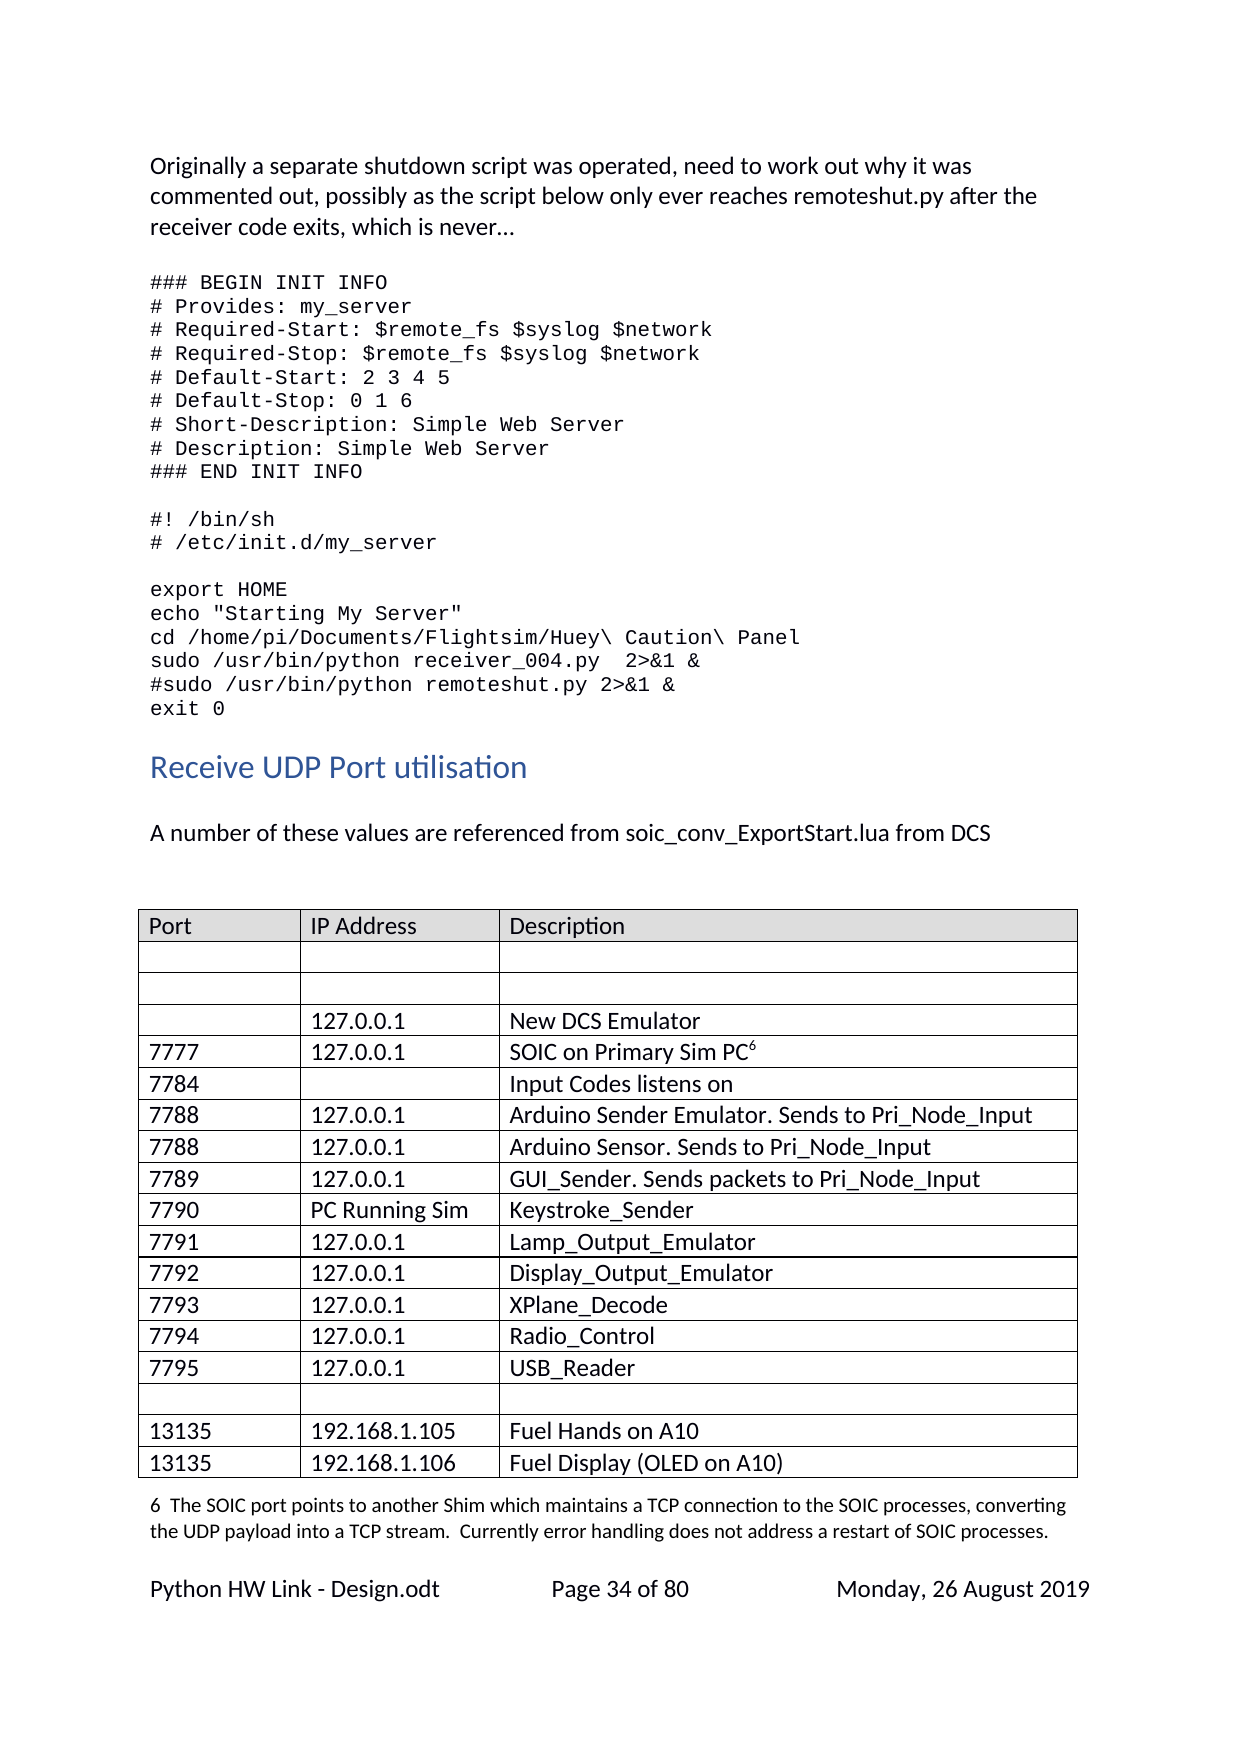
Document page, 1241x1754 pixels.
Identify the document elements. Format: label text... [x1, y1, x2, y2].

text # Default-Stop: 0 1 6 [150, 390, 1090, 414]
text # Default-Start: 2 3 4 5 [150, 367, 1090, 390]
table_cell GUI_Sender. Sends packets to Pri_Node_Input [500, 1163, 1077, 1193]
table_cell Lamp_Output_Emulator [500, 1226, 1077, 1256]
text # Required-Stop: $remote_fs $syslog $network [150, 343, 1090, 367]
table_cell [301, 1068, 499, 1098]
table_cell 127.0.0.1 [301, 1100, 499, 1130]
table_cell 127.0.0.1 [301, 1258, 499, 1288]
table_cell 7794 [139, 1321, 300, 1351]
table_cell 127.0.0.1 [301, 1321, 499, 1351]
table_cell [139, 942, 300, 972]
table_cell 192.168.1.106 [301, 1447, 499, 1477]
text # Short-Description: Simple Web Server [150, 414, 1090, 438]
table_header IP Address [301, 910, 499, 941]
table_cell Arduino Sender Emulator. Sends to Pri_Node_Input [500, 1100, 1077, 1130]
text sudo /usr/bin/python receiver_004.py 2>&1 & [150, 650, 1090, 674]
table_cell [139, 1005, 300, 1035]
text #! /bin/sh [150, 508, 1090, 532]
text exit 0 [150, 698, 1090, 721]
table_cell 7791 [139, 1226, 300, 1256]
table_cell Keystroke_Sender [500, 1194, 1077, 1225]
table_cell Arduino Sensor. Sends to Pri_Node_Input [500, 1131, 1077, 1162]
table_cell 13135 [139, 1415, 300, 1446]
table_cell 7793 [139, 1289, 300, 1319]
table_cell [301, 1384, 499, 1414]
table_cell 7795 [139, 1352, 300, 1383]
table_cell Fuel Display (OLED on A10) [500, 1447, 1077, 1477]
table_cell New DCS Emulator [500, 1005, 1077, 1035]
table_cell XPlane_Decode [500, 1289, 1077, 1319]
table_cell 7784 [139, 1068, 300, 1098]
table_cell 127.0.0.1 [301, 1226, 499, 1256]
table_cell Radio_Control [500, 1321, 1077, 1351]
table_cell [139, 973, 300, 1004]
table_cell [139, 1384, 300, 1414]
text # Required-Start: $remote_fs $syslog $network [150, 319, 1090, 343]
table_cell 127.0.0.1 [301, 1131, 499, 1162]
table_cell USB_Reader [500, 1352, 1077, 1383]
text echo "Starting My Server" [150, 603, 1090, 627]
table_cell Fuel Hands on A10 [500, 1415, 1077, 1446]
table_cell Input Codes listens on [500, 1068, 1077, 1098]
table_cell SOIC on Primary Sim PC [500, 1036, 1077, 1067]
text #sudo /usr/bin/python remoteshut.py 2>&1 & [150, 674, 1090, 698]
table_cell 7777 [139, 1036, 300, 1067]
table_cell 7790 [139, 1194, 300, 1225]
table_cell 7792 [139, 1258, 300, 1288]
table_cell 7788 [139, 1100, 300, 1130]
text # Provides: my_server [150, 296, 1090, 319]
table_header Description [500, 910, 1077, 941]
table_cell 127.0.0.1 [301, 1352, 499, 1383]
table_cell [500, 1384, 1077, 1414]
text ### END INIT INFO [150, 461, 1090, 485]
table_cell [500, 973, 1077, 1004]
table_cell 7789 [139, 1163, 300, 1193]
table_cell PC Running Sim [301, 1194, 499, 1225]
subtitle Receive UDP Port utilisation [150, 746, 1090, 787]
table_cell 127.0.0.1 [301, 1289, 499, 1319]
text # /etc/init.d/my_server [150, 532, 1090, 556]
text # Description: Simple Web Server [150, 438, 1090, 461]
table_cell 127.0.0.1 [301, 1005, 499, 1035]
text ### BEGIN INIT INFO [150, 272, 1090, 296]
table_cell 127.0.0.1 [301, 1163, 499, 1193]
text Originally a separate shutdown script was operated, need to work out why it was commented out, possibly as the script below only ever reaches remoteshut.py after the receiver code exits, which is never… [150, 150, 1090, 242]
table_cell 13135 [139, 1447, 300, 1477]
table_cell 7788 [139, 1131, 300, 1162]
text A number of these values are referenced from soic_conv_ExportStart.lua from DCS [150, 818, 1090, 848]
table_cell [500, 942, 1077, 972]
table_header Port [139, 910, 300, 941]
table_cell 192.168.1.105 [301, 1415, 499, 1446]
table_cell Display_Output_Emulator [500, 1258, 1077, 1288]
table_cell [301, 973, 499, 1004]
text export HOME [150, 579, 1090, 603]
table_cell 127.0.0.1 [301, 1036, 499, 1067]
table_cell [301, 942, 499, 972]
text cd /home/pi/Documents/Flightsim/Huey\ Caution\ Panel [150, 627, 1090, 650]
